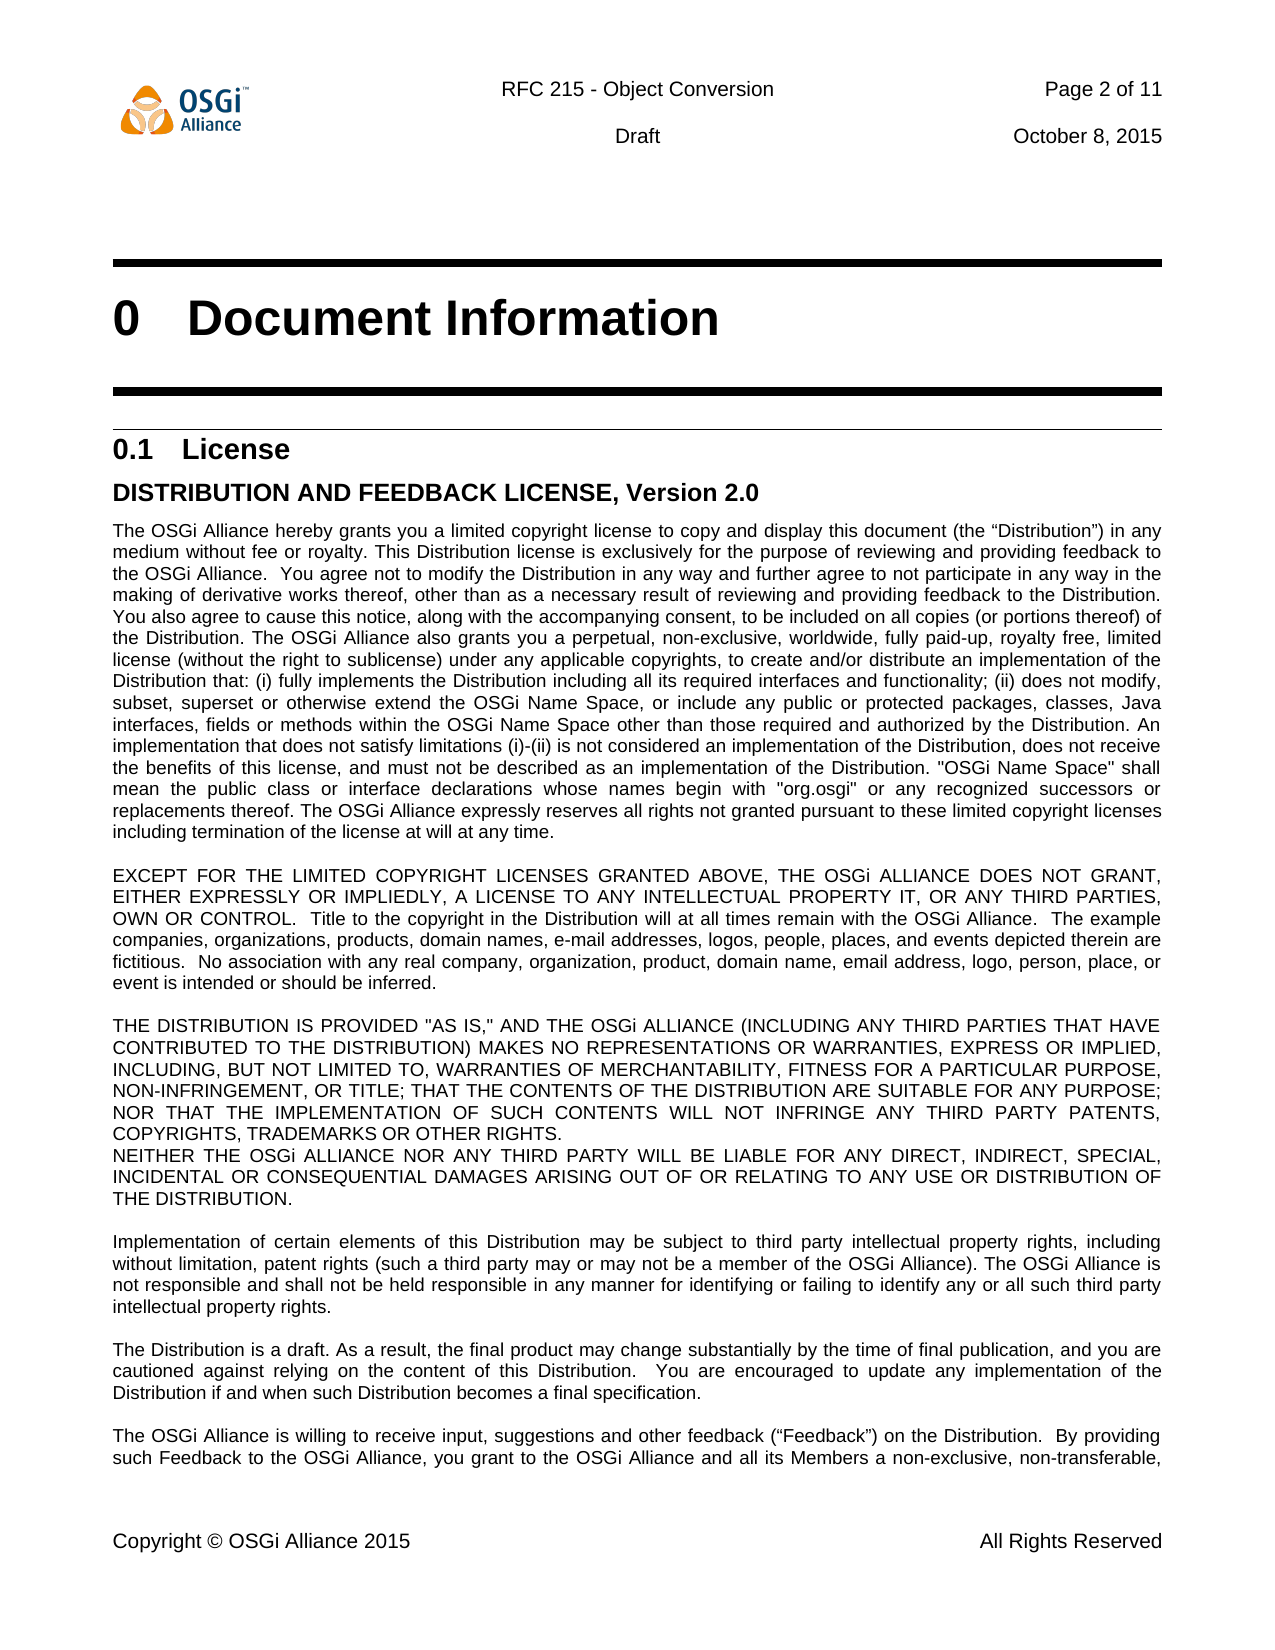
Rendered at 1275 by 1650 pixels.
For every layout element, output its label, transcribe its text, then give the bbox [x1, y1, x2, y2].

text The OSGi Alliance is willing to receive input, suggestions and other feedback (“Feedback”) on the Distribution. By providing such Feedback to the OSGi Alliance, you grant to the OSGi Alliance and all its Members a non-exclusive, non-transferable, [112, 1425, 1162, 1468]
text The OSGi Alliance hereby grants you a limited copyright license to copy and display this document (the “Distribution”) in any medium without fee or royalty. This Distribution license is exclusively for the purpose of reviewing and providing feedback to the OSGi Alliance. You agree not to modify the Distribution in any way and further agree to not participate in any way in the making of derivative works thereof, other than as a necessary result of reviewing and providing feedback to the Distribution. You also agree to cause this notice, along with the accompanying consent, to be included on all copies (or portions thereof) of the Distribution. The OSGi Alliance also grants you a perpetual, non-exclusive, worldwide, fully paid-up, royalty free, limited license (without the right to sublicense) under any applicable copyrights, to create and/or distribute an implementation of the Distribution that: (i) fully implements the Distribution including all its required interfaces and functionality; (ii) does not modify, subset, superset or otherwise extend the OSGi Name Space, or include any public or protected packages, classes, Java interfaces, fields or methods within the OSGi Name Space other than those required and authorized by the Distribution. An implementation that does not satisfy limitations (i)-(ii) is not considered an implementation of the Distribution, does not receive the benefits of this license, and must not be described as an implementation of the Distribution. "OSGi Name Space" shall mean the public class or interface declarations whose names begin with "org.osgi" or any recognized successors or replacements thereof. The OSGi Alliance expressly reserves all rights not granted pursuant to these limited copyright licenses including termination of the license at will at any time. [112, 519, 1162, 843]
text THE DISTRIBUTION IS PROVIDED "AS IS," AND THE OSGi ALLIANCE (INCLUDING ANY THIRD PARTIES THAT HAVE CONTRIBUTED TO THE DISTRIBUTION) MAKES NO REPRESENTATIONS OR WARRANTIES, EXPRESS OR IMPLIED, INCLUDING, BUT NOT LIMITED TO, WARRANTIES OF MERCHANTABILITY, FITNESS FOR A PARTICULAR PURPOSE, NON-INFRINGEMENT, OR TITLE; THAT THE CONTENTS OF THE DISTRIBUTION ARE SUITABLE FOR ANY PURPOSE; NOR THAT THE IMPLEMENTATION OF SUCH CONTENTS WILL NOT INFRINGE ANY THIRD PARTY PATENTS, COPYRIGHTS, TRADEMARKS OR OTHER RIGHTS. [112, 1015, 1162, 1145]
text NEITHER THE OSGi ALLIANCE NOR ANY THIRD PARTY WILL BE LIABLE FOR ANY DIRECT, INDIRECT, SPECIAL, INCIDENTAL OR CONSEQUENTIAL DAMAGES ARISING OUT OF OR RELATING TO ANY USE OR DISTRIBUTION OF THE DISTRIBUTION. [112, 1145, 1162, 1209]
text The Distribution is a draft. As a result, the final product may change substantially by the time of final publication, and you are cautioned against relying on the content of this Distribution. You are encouraged to update any implementation of the Distribution if and when such Distribution becomes a final specification. [112, 1339, 1162, 1403]
picture [113, 78, 257, 142]
subtitle License [112, 430, 1162, 466]
text EXCEPT FOR THE LIMITED COPYRIGHT LICENSES GRANTED ABOVE, THE OSGi ALLIANCE DOES NOT GRANT, EITHER EXPRESSLY OR IMPLIEDLY, A LICENSE TO ANY INTELLECTUAL PROPERTY IT, OR ANY THIRD PARTIES, OWN OR CONTROL. Title to the copyright in the Distribution will at all times remain with the OSGi Alliance. The example companies, organizations, products, domain names, e-mail addresses, logos, people, places, and events depicted therein are fictitious. No association with any real company, organization, product, domain name, email address, logo, person, place, or event is intended or should be inferred. [112, 864, 1162, 994]
subtitle Document Information [112, 260, 1162, 396]
text Implementation of certain elements of this Distribution may be subject to third party intellectual property rights, including without limitation, patent rights (such a third party may or may not be a member of the OSGi Alliance). The OSGi Alliance is not responsible and shall not be held responsible in any manner for identifying or failing to identify any or all such third party intellectual property rights. [112, 1231, 1162, 1317]
text DISTRIBUTION AND FEEDBACK LICENSE, Version 2.0 [112, 478, 1162, 507]
